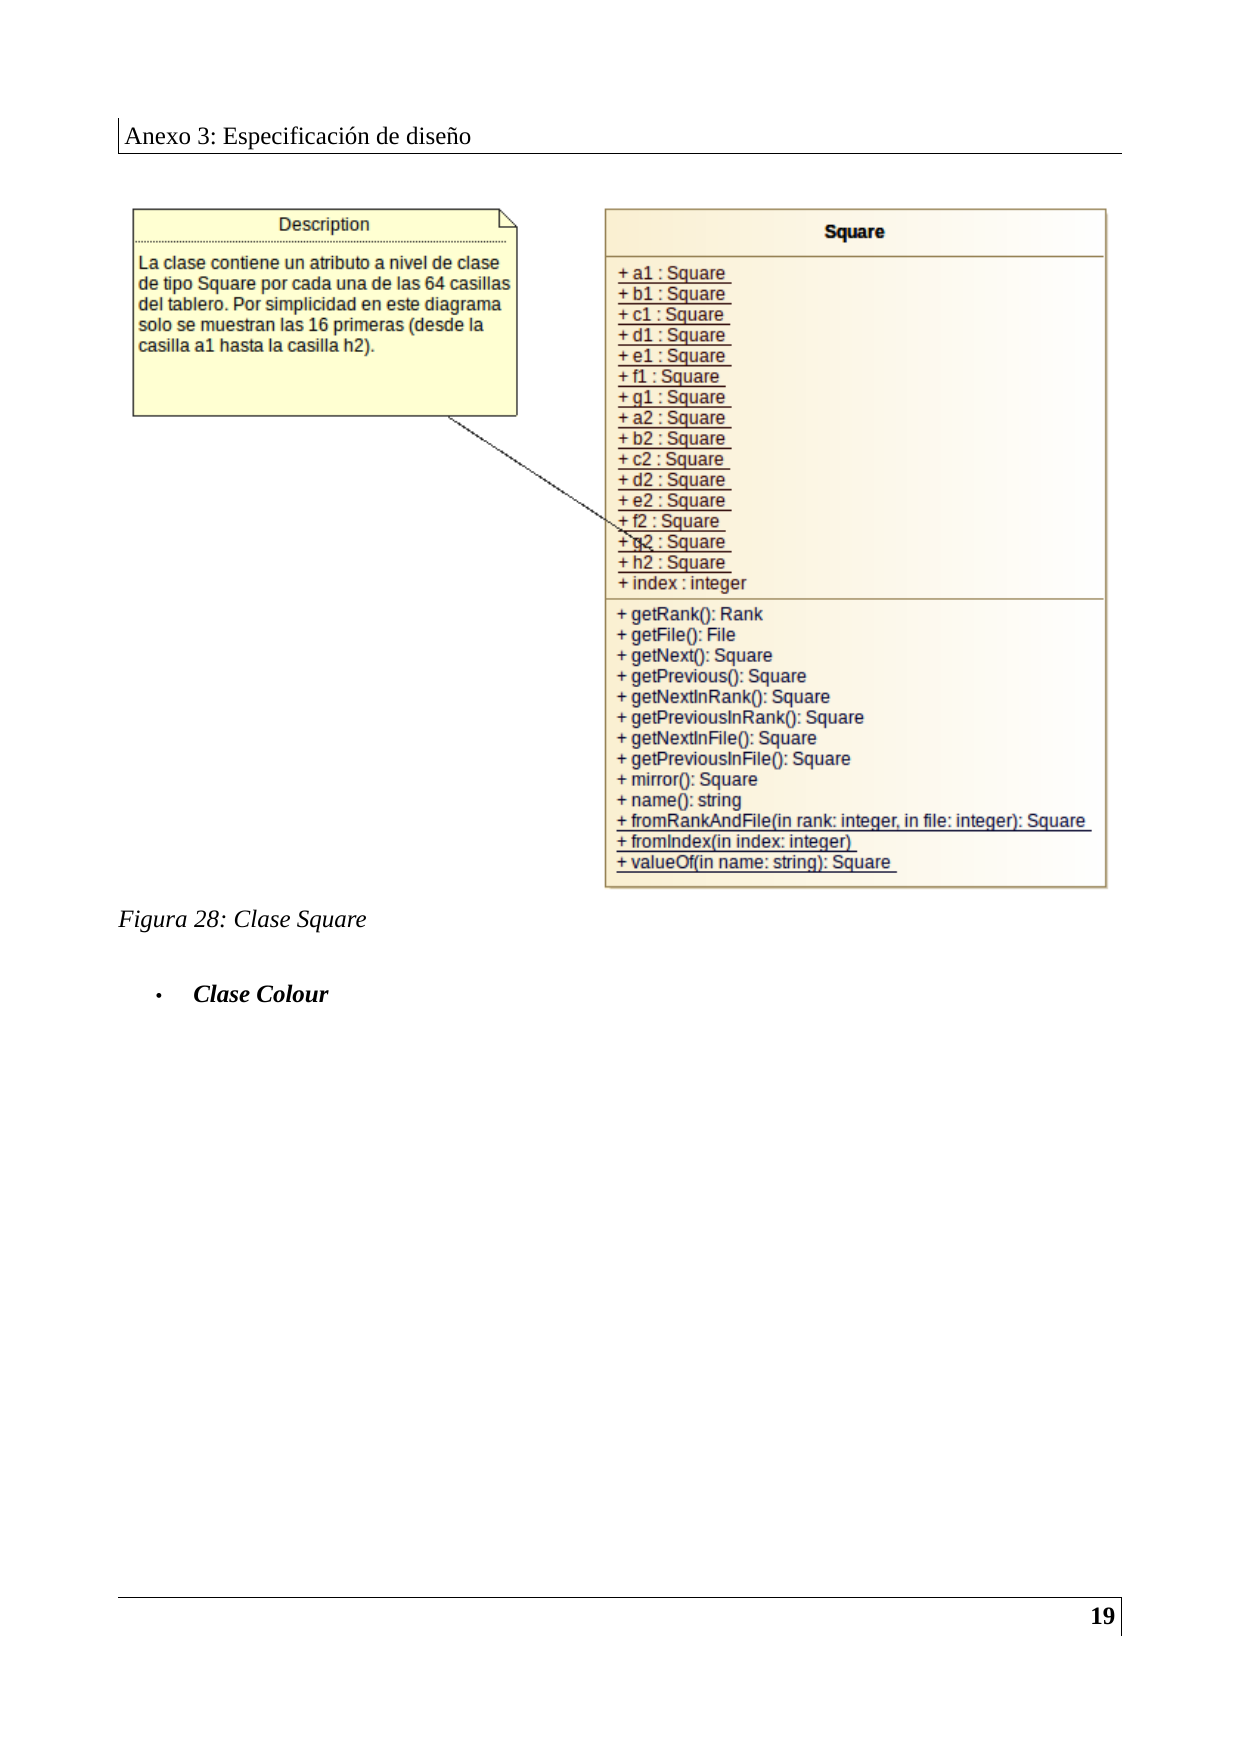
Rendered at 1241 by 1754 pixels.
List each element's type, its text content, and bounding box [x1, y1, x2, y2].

picture [118, 195, 1123, 904]
text Figura 28: Clase Square [118, 904, 1122, 933]
list Clase Colour [156, 979, 1122, 1008]
